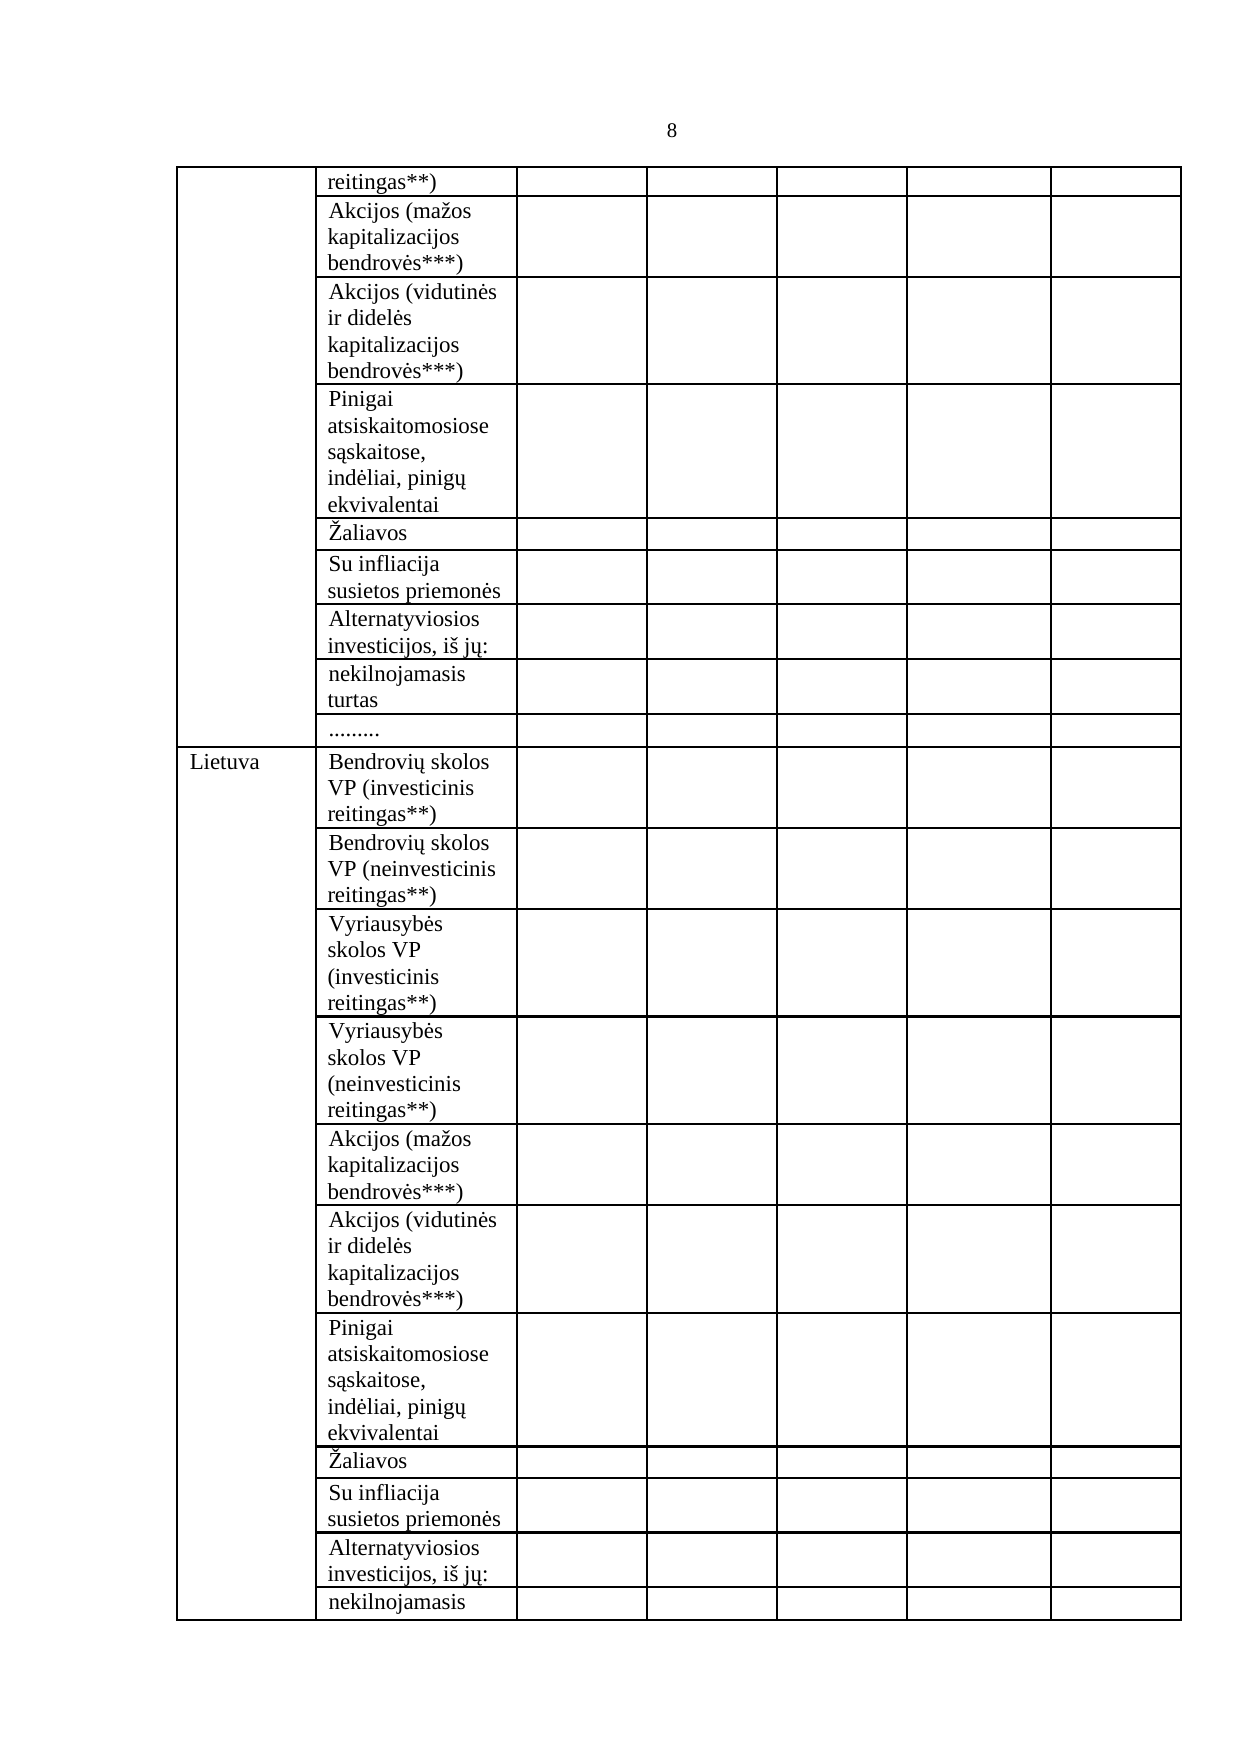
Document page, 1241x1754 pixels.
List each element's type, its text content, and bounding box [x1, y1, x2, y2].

table_cell [518, 197, 646, 276]
table_cell [908, 197, 1050, 276]
table_cell Pinigai atsiskaitomosiose sąskaitose, indėliai, pinigų ekvivalentai [317, 385, 516, 517]
table_cell [908, 168, 1050, 195]
table_cell [648, 1479, 776, 1531]
table_cell [778, 1018, 906, 1123]
table_cell [908, 385, 1050, 517]
table_cell [1052, 1479, 1180, 1531]
table_cell Bendrovių skolos VP (investicinis reitingas**) [317, 748, 516, 827]
table_cell [648, 660, 776, 713]
table_cell [778, 168, 906, 195]
table_cell [1052, 910, 1180, 1015]
table_cell [518, 605, 646, 658]
table_cell [518, 829, 646, 908]
table_cell [648, 1018, 776, 1123]
table_cell [778, 1588, 906, 1619]
table_cell Alternatyviosios investicijos, iš jų: [317, 1534, 516, 1586]
table_cell [648, 519, 776, 548]
table_cell [778, 278, 906, 383]
table_cell [648, 748, 776, 827]
table_cell [518, 1588, 646, 1619]
table_cell [518, 519, 646, 548]
table_cell [1052, 1018, 1180, 1123]
table_cell [1052, 1588, 1180, 1619]
table_cell [648, 1534, 776, 1586]
table_cell [908, 1125, 1050, 1204]
table_cell Žaliavos [317, 519, 516, 548]
table_cell [518, 1206, 646, 1312]
table_cell [178, 168, 315, 746]
table_cell Žaliavos [317, 1448, 516, 1477]
table_cell [778, 605, 906, 658]
table_cell [518, 1018, 646, 1123]
table_cell [778, 715, 906, 746]
table_cell [1052, 1206, 1180, 1312]
table_cell [648, 1125, 776, 1204]
table_cell nekilnojamasis turtas [317, 660, 516, 713]
table_cell [908, 660, 1050, 713]
table_cell [778, 1206, 906, 1312]
table_cell [648, 1314, 776, 1445]
table_cell [518, 715, 646, 746]
table_cell [518, 1534, 646, 1586]
table_cell [908, 910, 1050, 1015]
table_cell Alternatyviosios investicijos, iš jų: [317, 605, 516, 658]
table_cell [1052, 660, 1180, 713]
table_cell [648, 551, 776, 603]
table_cell [908, 1479, 1050, 1531]
table_cell [778, 910, 906, 1015]
table_cell [1052, 1314, 1180, 1445]
table_cell Lietuva [178, 748, 315, 1619]
table_cell [648, 1588, 776, 1619]
table_cell [908, 748, 1050, 827]
table_cell [648, 197, 776, 276]
table_cell Akcijos (mažos kapitalizacijos bendrovės***) [317, 1125, 516, 1204]
table_cell reitingas**) [317, 168, 516, 195]
table_cell Pinigai atsiskaitomosiose sąskaitose, indėliai, pinigų ekvivalentai [317, 1314, 516, 1445]
table_cell [778, 519, 906, 548]
table_cell [648, 910, 776, 1015]
table_cell nekilnojamasis [317, 1588, 516, 1619]
table_cell [1052, 278, 1180, 383]
table_cell [778, 1125, 906, 1204]
table_cell [778, 1534, 906, 1586]
table_cell [778, 748, 906, 827]
table_cell Su infliacija susietos priemonės [317, 1479, 516, 1531]
table_cell [518, 168, 646, 195]
table_cell [518, 660, 646, 713]
table_cell [648, 278, 776, 383]
table_cell [518, 1448, 646, 1477]
table_cell [908, 1018, 1050, 1123]
table_cell [778, 197, 906, 276]
table_cell [648, 715, 776, 746]
table_cell Vyriausybės skolos VP (neinvesticinis reitingas**) [317, 1018, 516, 1123]
table_cell [778, 1448, 906, 1477]
table_cell ......... [317, 715, 516, 746]
table_cell [778, 1314, 906, 1445]
table_cell Su infliacija susietos priemonės [317, 551, 516, 603]
table_cell [518, 910, 646, 1015]
table_cell [648, 1206, 776, 1312]
table_cell [648, 605, 776, 658]
table_cell [908, 715, 1050, 746]
table_cell [1052, 605, 1180, 658]
table_cell [908, 278, 1050, 383]
table_cell [778, 660, 906, 713]
table_cell [1052, 197, 1180, 276]
table_cell [1052, 1534, 1180, 1586]
table_cell [1052, 519, 1180, 548]
table_cell [908, 1206, 1050, 1312]
table_cell Bendrovių skolos VP (neinvesticinis reitingas**) [317, 829, 516, 908]
table_cell Akcijos (vidutinės ir didelės kapitalizacijos bendrovės***) [317, 278, 516, 383]
table_cell [518, 278, 646, 383]
table_cell [1052, 168, 1180, 195]
table_cell [778, 385, 906, 517]
table_cell [908, 519, 1050, 548]
table_cell [778, 829, 906, 908]
table_cell [518, 1479, 646, 1531]
table_cell [908, 551, 1050, 603]
table_cell [1052, 715, 1180, 746]
table_cell [908, 1534, 1050, 1586]
table_cell [908, 1588, 1050, 1619]
table_cell [518, 551, 646, 603]
table_cell [1052, 1448, 1180, 1477]
table_cell [518, 1314, 646, 1445]
table_cell Akcijos (vidutinės ir didelės kapitalizacijos bendrovės***) [317, 1206, 516, 1312]
table_cell [1052, 551, 1180, 603]
table_cell [648, 829, 776, 908]
table_cell [1052, 748, 1180, 827]
table_cell [1052, 829, 1180, 908]
table_cell [778, 1479, 906, 1531]
table_cell [648, 385, 776, 517]
table_cell [518, 385, 646, 517]
table_cell [518, 1125, 646, 1204]
table_cell [908, 1314, 1050, 1445]
table_cell Vyriausybės skolos VP (investicinis reitingas**) [317, 910, 516, 1015]
table_cell Akcijos (mažos kapitalizacijos bendrovės***) [317, 197, 516, 276]
table_cell [1052, 385, 1180, 517]
table_cell [908, 605, 1050, 658]
table_cell [908, 829, 1050, 908]
table_cell [1052, 1125, 1180, 1204]
table_cell [648, 1448, 776, 1477]
table_cell [518, 748, 646, 827]
table_cell [778, 551, 906, 603]
table_cell [648, 168, 776, 195]
table_cell [908, 1448, 1050, 1477]
